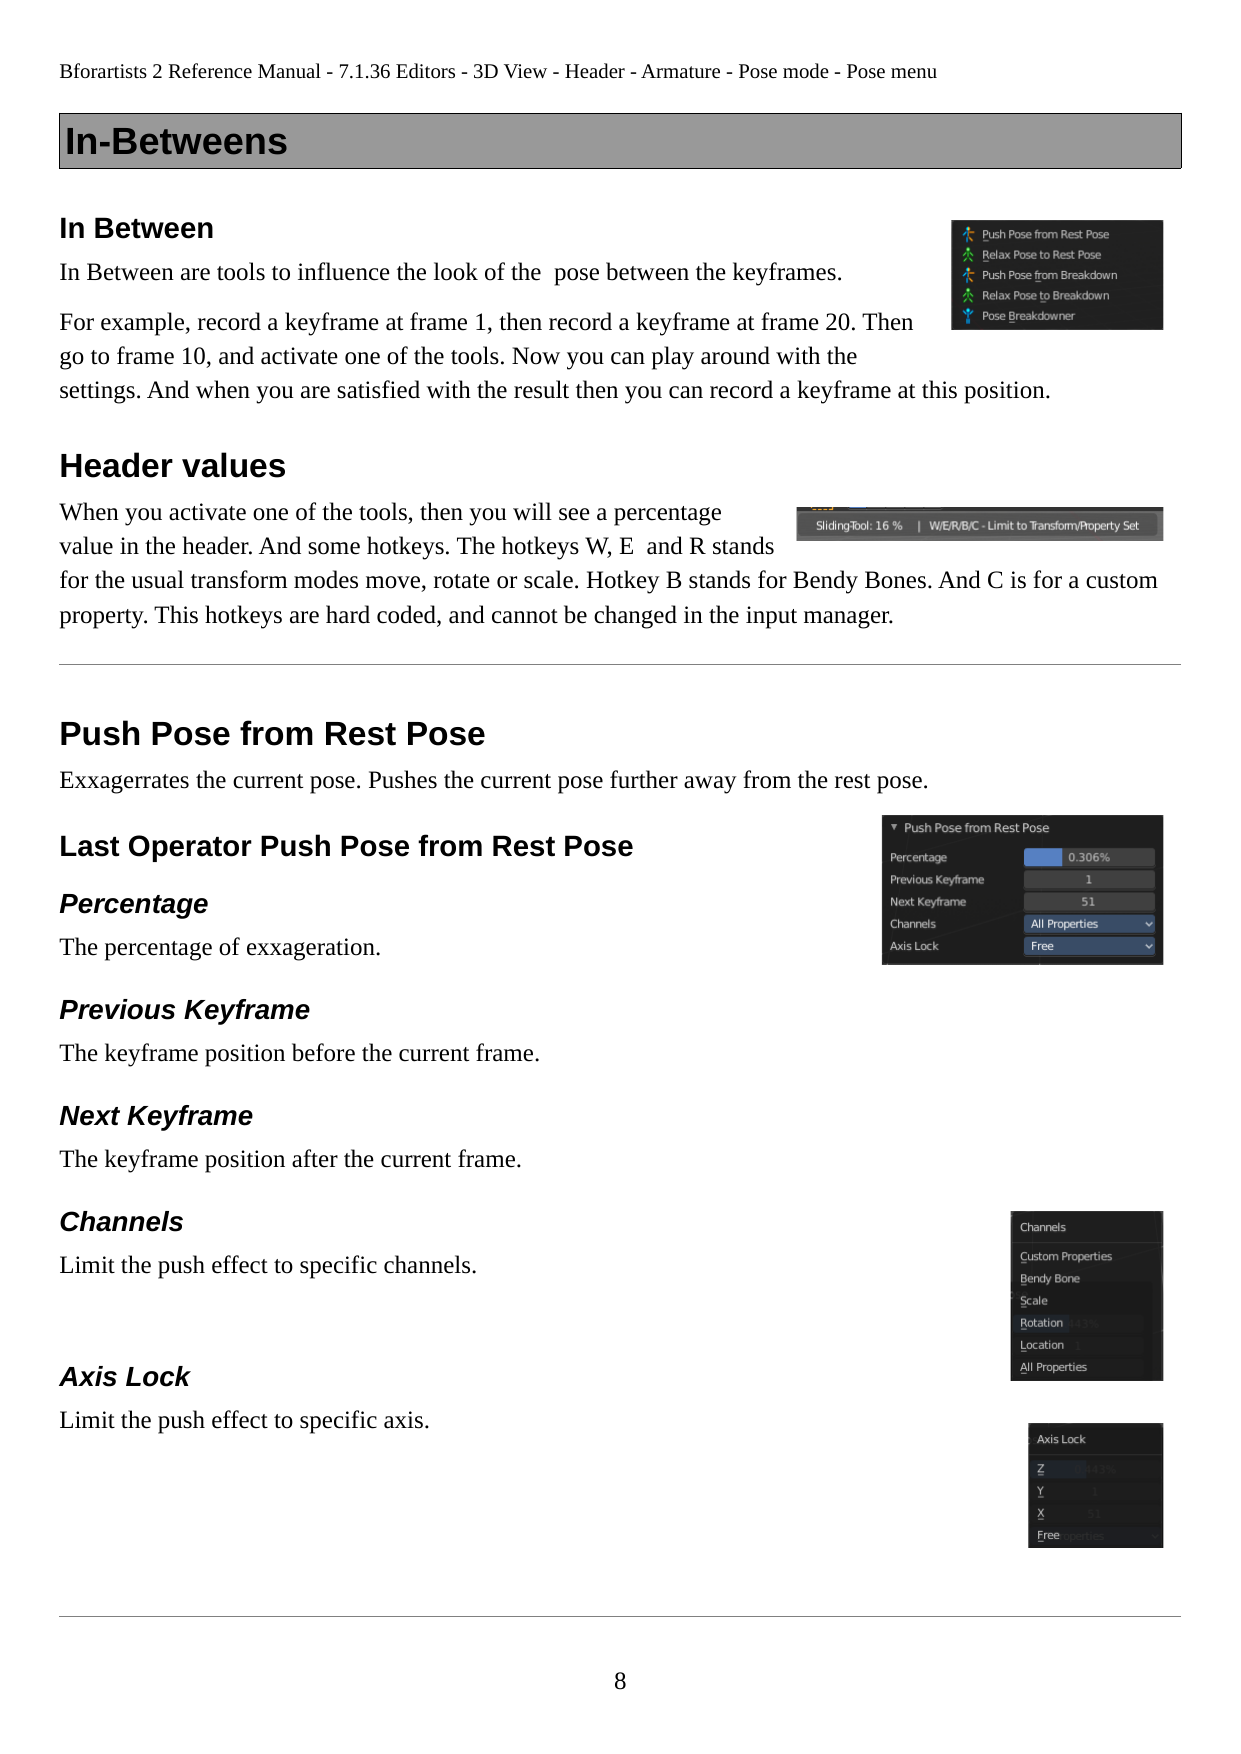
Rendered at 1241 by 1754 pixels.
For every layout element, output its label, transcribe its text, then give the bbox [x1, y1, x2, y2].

text The percentage of exxageration. [59, 932, 881, 961]
subtitle Percentage [59, 888, 881, 919]
subtitle Header values [59, 445, 1181, 484]
text When you activate one of the tools, then you will see a percentage value in the header. And some hotkeys. The hotkeys W, E and R stands for the usual transform modes move, rotate or scale. Hotkey B stands for Bendy Bones. And C is for a custom property. This hotkeys are hard coded, and cannot be changed in the input manager. [59, 497, 1181, 629]
subtitle In Between [59, 211, 1181, 245]
subtitle Push Pose from Rest Pose [59, 714, 1181, 753]
table_header In-Betweens [60, 114, 1181, 168]
subtitle Last Operator Push Pose from Rest Pose [59, 829, 881, 863]
text The keyframe position after the current frame. [59, 1144, 1181, 1173]
subtitle Axis Lock [59, 1360, 1181, 1392]
text For example, record a keyframe at frame 1, then record a keyframe at frame 20. Then go to frame 10, and activate one of the tools. Now you can play around with the settings. And when you are satisfied with the result then you can record a keyframe at this position. [59, 307, 1181, 404]
text The keyframe position before the current frame. [59, 1038, 1181, 1067]
subtitle [1164, 888, 1181, 919]
subtitle Channels [59, 1205, 1181, 1237]
picture [1010, 1211, 1164, 1381]
picture [881, 815, 1164, 965]
picture [951, 220, 1164, 330]
text In Between are tools to influence the look of the pose between the keyframes. [59, 257, 951, 286]
text Exxagerrates the current pose. Pushes the current pose further away from the rest pose. [59, 765, 1181, 794]
subtitle Next Keyframe [59, 1099, 1181, 1131]
picture [796, 507, 1164, 541]
text Limit the push effect to specific axis. [59, 1405, 1181, 1433]
picture [1028, 1423, 1164, 1548]
text Limit the push effect to specific channels. [59, 1250, 1010, 1278]
subtitle Previous Keyframe [59, 993, 1181, 1025]
